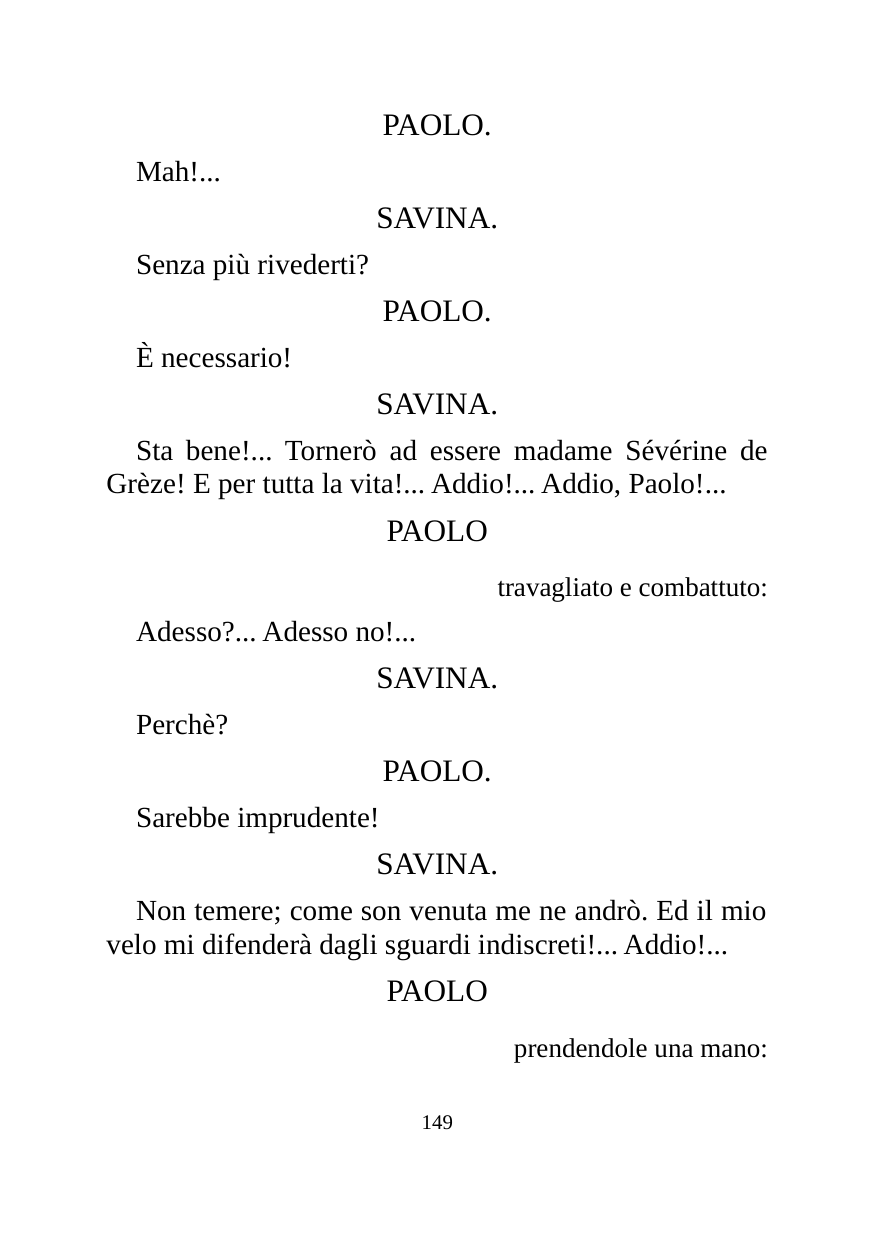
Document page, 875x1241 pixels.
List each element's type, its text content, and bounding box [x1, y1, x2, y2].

text PAOLO [106, 512, 768, 548]
text Senza più rivederti? [106, 247, 768, 281]
text SAVINA. [106, 846, 768, 882]
text SAVINA. [106, 659, 768, 696]
text PAOLO. [106, 753, 768, 788]
text PAOLO. [106, 106, 768, 142]
text prendendole una mano: [402, 1032, 768, 1063]
text SAVINA. [106, 199, 768, 235]
text Sta bene!... Tornerò ad essere madame Sévérine de Grèze! E per tutta la vita!... Addio!... Addio, Paolo!... [106, 433, 768, 500]
text Mah!... [106, 154, 768, 187]
text PAOLO [106, 972, 768, 1008]
text Perchè? [106, 707, 768, 741]
text È necessario! [106, 340, 768, 373]
text Adesso?... Adesso no!... [106, 614, 768, 648]
text Non temere; come son venuta me ne andrò. Ed il mio velo mi difenderà dagli sguardi indiscreti!... Addio!... [106, 893, 768, 960]
text Sarebbe imprudente! [106, 800, 768, 834]
text PAOLO. [106, 292, 768, 328]
text travagliato e combattuto: [402, 571, 768, 602]
text SAVINA. [106, 385, 768, 421]
